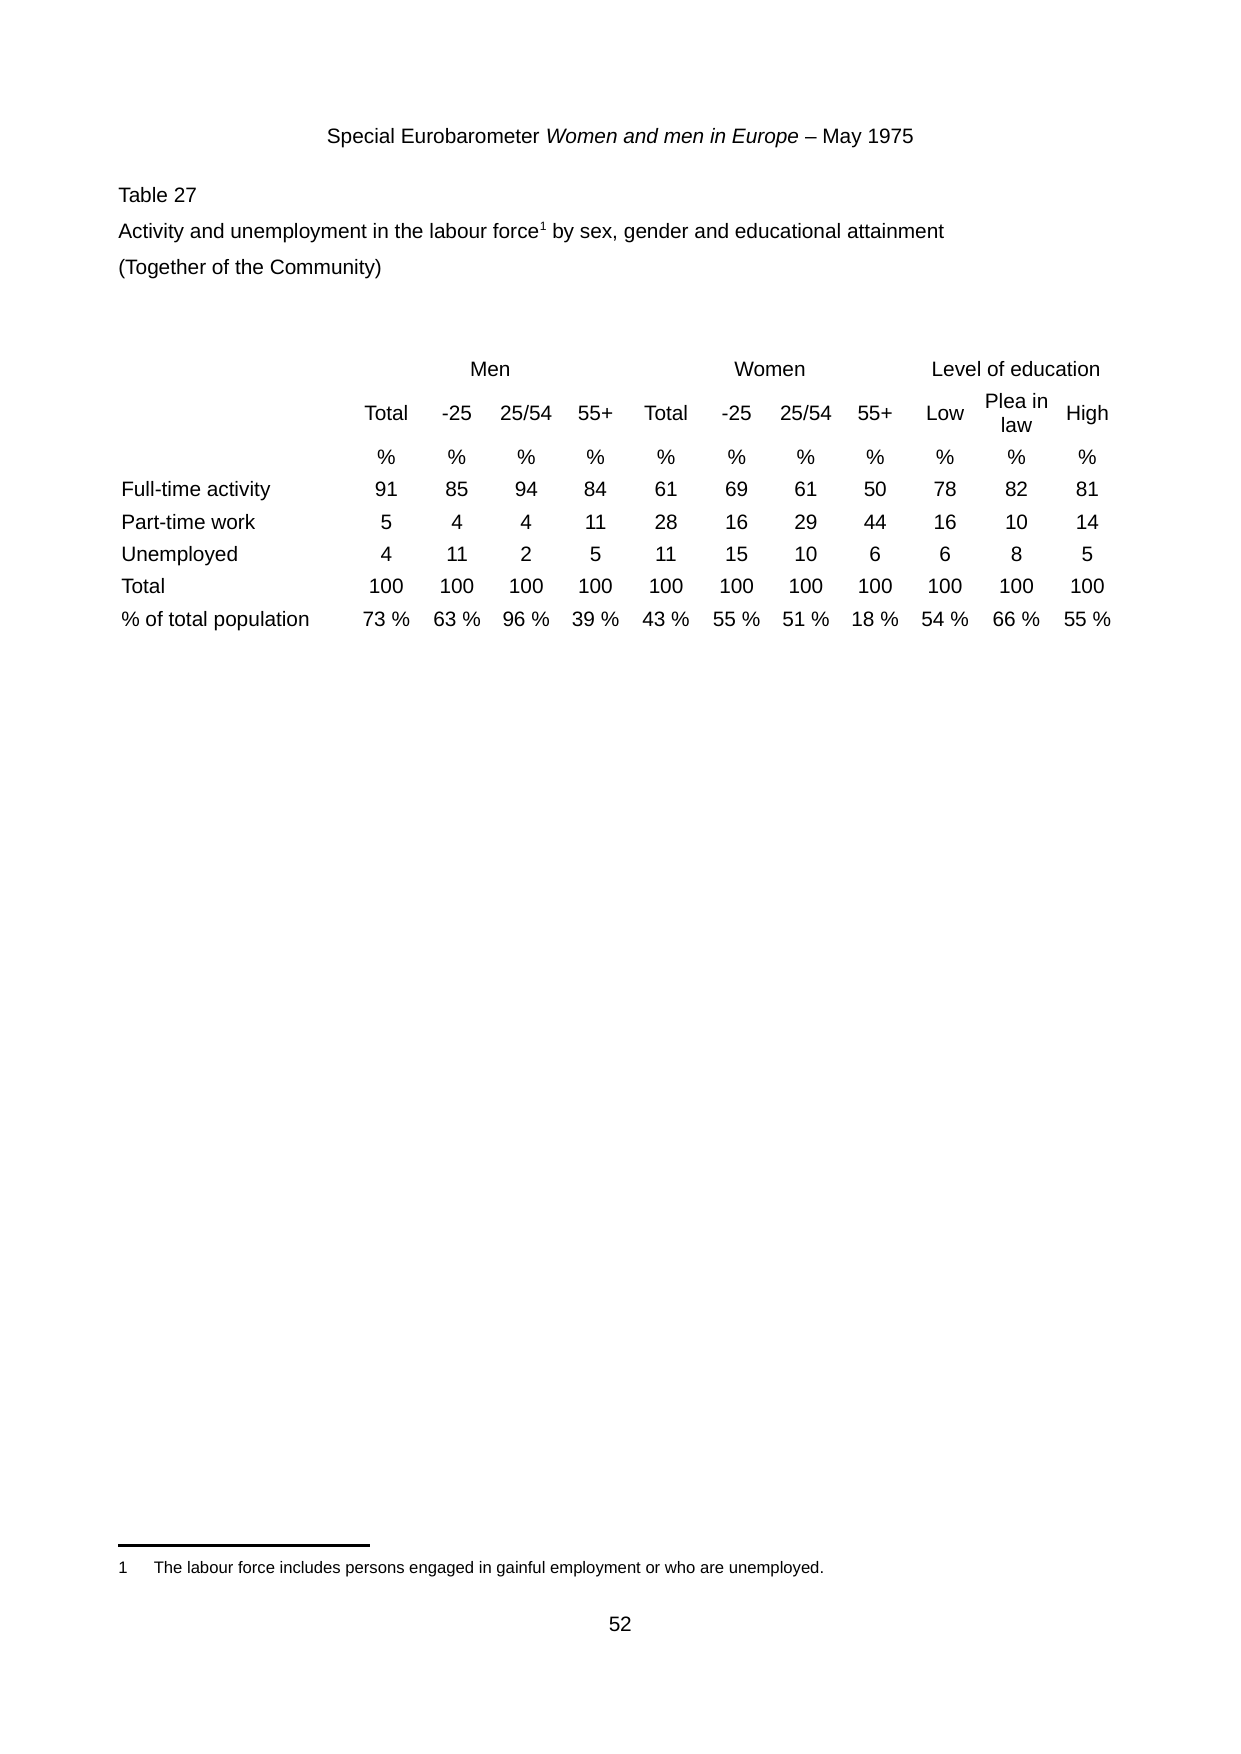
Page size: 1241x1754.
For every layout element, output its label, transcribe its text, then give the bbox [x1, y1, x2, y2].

table_cell 10 [771, 538, 840, 570]
table_cell 18 % [840, 603, 909, 635]
table_cell 5 [561, 538, 630, 570]
table_header [840, 320, 909, 352]
table_cell 82 [980, 473, 1052, 505]
text (Together of the Community) [118, 254, 1122, 278]
table_header [561, 320, 630, 352]
table_cell 10 [980, 505, 1052, 538]
table_cell 69 [702, 473, 771, 505]
table_cell 43 % [630, 603, 702, 635]
table_cell 2 [491, 538, 561, 570]
table_cell 78 [910, 473, 980, 505]
table_cell 91 [350, 473, 422, 505]
table_cell % [491, 441, 561, 473]
table_cell Part-time work [118, 505, 350, 538]
table_cell 15 [702, 538, 771, 570]
table_cell High [1052, 385, 1122, 441]
table_cell 44 [840, 505, 909, 538]
table_cell 6 [910, 538, 980, 570]
table_cell 8 [980, 538, 1052, 570]
table_cell 5 [1052, 538, 1122, 570]
table_cell % [422, 441, 491, 473]
table_header [118, 320, 350, 352]
table_cell 100 [630, 570, 702, 602]
table_cell 4 [422, 505, 491, 538]
table_cell [118, 352, 350, 385]
table_cell Full-time activity [118, 473, 350, 505]
table_header [491, 320, 561, 352]
table_cell [118, 441, 350, 473]
table_cell 51 % [771, 603, 840, 635]
table_cell 61 [771, 473, 840, 505]
table_header [630, 320, 702, 352]
table_cell % [350, 441, 422, 473]
table_cell 55+ [840, 385, 909, 441]
table_cell 29 [771, 505, 840, 538]
table_cell 4 [350, 538, 422, 570]
table_cell Total [350, 385, 422, 441]
table_cell 100 [422, 570, 491, 602]
table_cell 55+ [561, 385, 630, 441]
table_cell 11 [561, 505, 630, 538]
table_cell 85 [422, 473, 491, 505]
table_cell 100 [561, 570, 630, 602]
table_cell Total [630, 385, 702, 441]
table_cell Plea in law [980, 385, 1052, 441]
table_cell 4 [491, 505, 561, 538]
table_cell [118, 385, 350, 441]
table_cell 54 % [910, 603, 980, 635]
table_cell % of total population [118, 603, 350, 635]
table_cell 84 [561, 473, 630, 505]
table_cell -25 [422, 385, 491, 441]
table_cell 16 [910, 505, 980, 538]
table_cell 25/54 [771, 385, 840, 441]
table_header [980, 320, 1052, 352]
table_cell 73 % [350, 603, 422, 635]
table_cell % [910, 441, 980, 473]
table_cell 28 [630, 505, 702, 538]
table_cell 100 [350, 570, 422, 602]
table_cell 14 [1052, 505, 1122, 538]
table_cell 100 [771, 570, 840, 602]
table_header [910, 320, 980, 352]
table_cell Men [350, 352, 630, 385]
table_cell 39 % [561, 603, 630, 635]
table_cell 66 % [980, 603, 1052, 635]
table_cell 55 % [1052, 603, 1122, 635]
table_header [350, 320, 422, 352]
table_cell Women [630, 352, 909, 385]
table_cell 50 [840, 473, 909, 505]
table_cell 100 [702, 570, 771, 602]
table_cell 100 [840, 570, 909, 602]
table_header [1052, 320, 1122, 352]
table_cell % [702, 441, 771, 473]
table_cell 25/54 [491, 385, 561, 441]
table_cell -25 [702, 385, 771, 441]
table_cell Level of education [910, 352, 1122, 385]
table_cell 96 % [491, 603, 561, 635]
table_cell Unemployed [118, 538, 350, 570]
table_cell 6 [840, 538, 909, 570]
table_cell 100 [980, 570, 1052, 602]
table_cell 63 % [422, 603, 491, 635]
text The labour force includes persons engaged in gainful employment or who are unemployed. [118, 1557, 1122, 1577]
table_cell 100 [491, 570, 561, 602]
table_cell 100 [1052, 570, 1122, 602]
table_cell % [771, 441, 840, 473]
table_header [771, 320, 840, 352]
text Activity and unemployment in the labour force by sex, gender and educational attainment [118, 219, 1122, 243]
table_cell 5 [350, 505, 422, 538]
table_cell 94 [491, 473, 561, 505]
table_header [702, 320, 771, 352]
table_cell 11 [422, 538, 491, 570]
table_header [422, 320, 491, 352]
table_cell % [840, 441, 909, 473]
table_cell Total [118, 570, 350, 602]
table_cell 81 [1052, 473, 1122, 505]
table_cell % [980, 441, 1052, 473]
table_cell % [561, 441, 630, 473]
table_cell % [630, 441, 702, 473]
table_cell 100 [910, 570, 980, 602]
table_cell 55 % [702, 603, 771, 635]
text Table 27 [118, 183, 1122, 207]
table_cell 11 [630, 538, 702, 570]
table_cell 16 [702, 505, 771, 538]
table_cell % [1052, 441, 1122, 473]
table_cell 61 [630, 473, 702, 505]
table_cell Low [910, 385, 980, 441]
